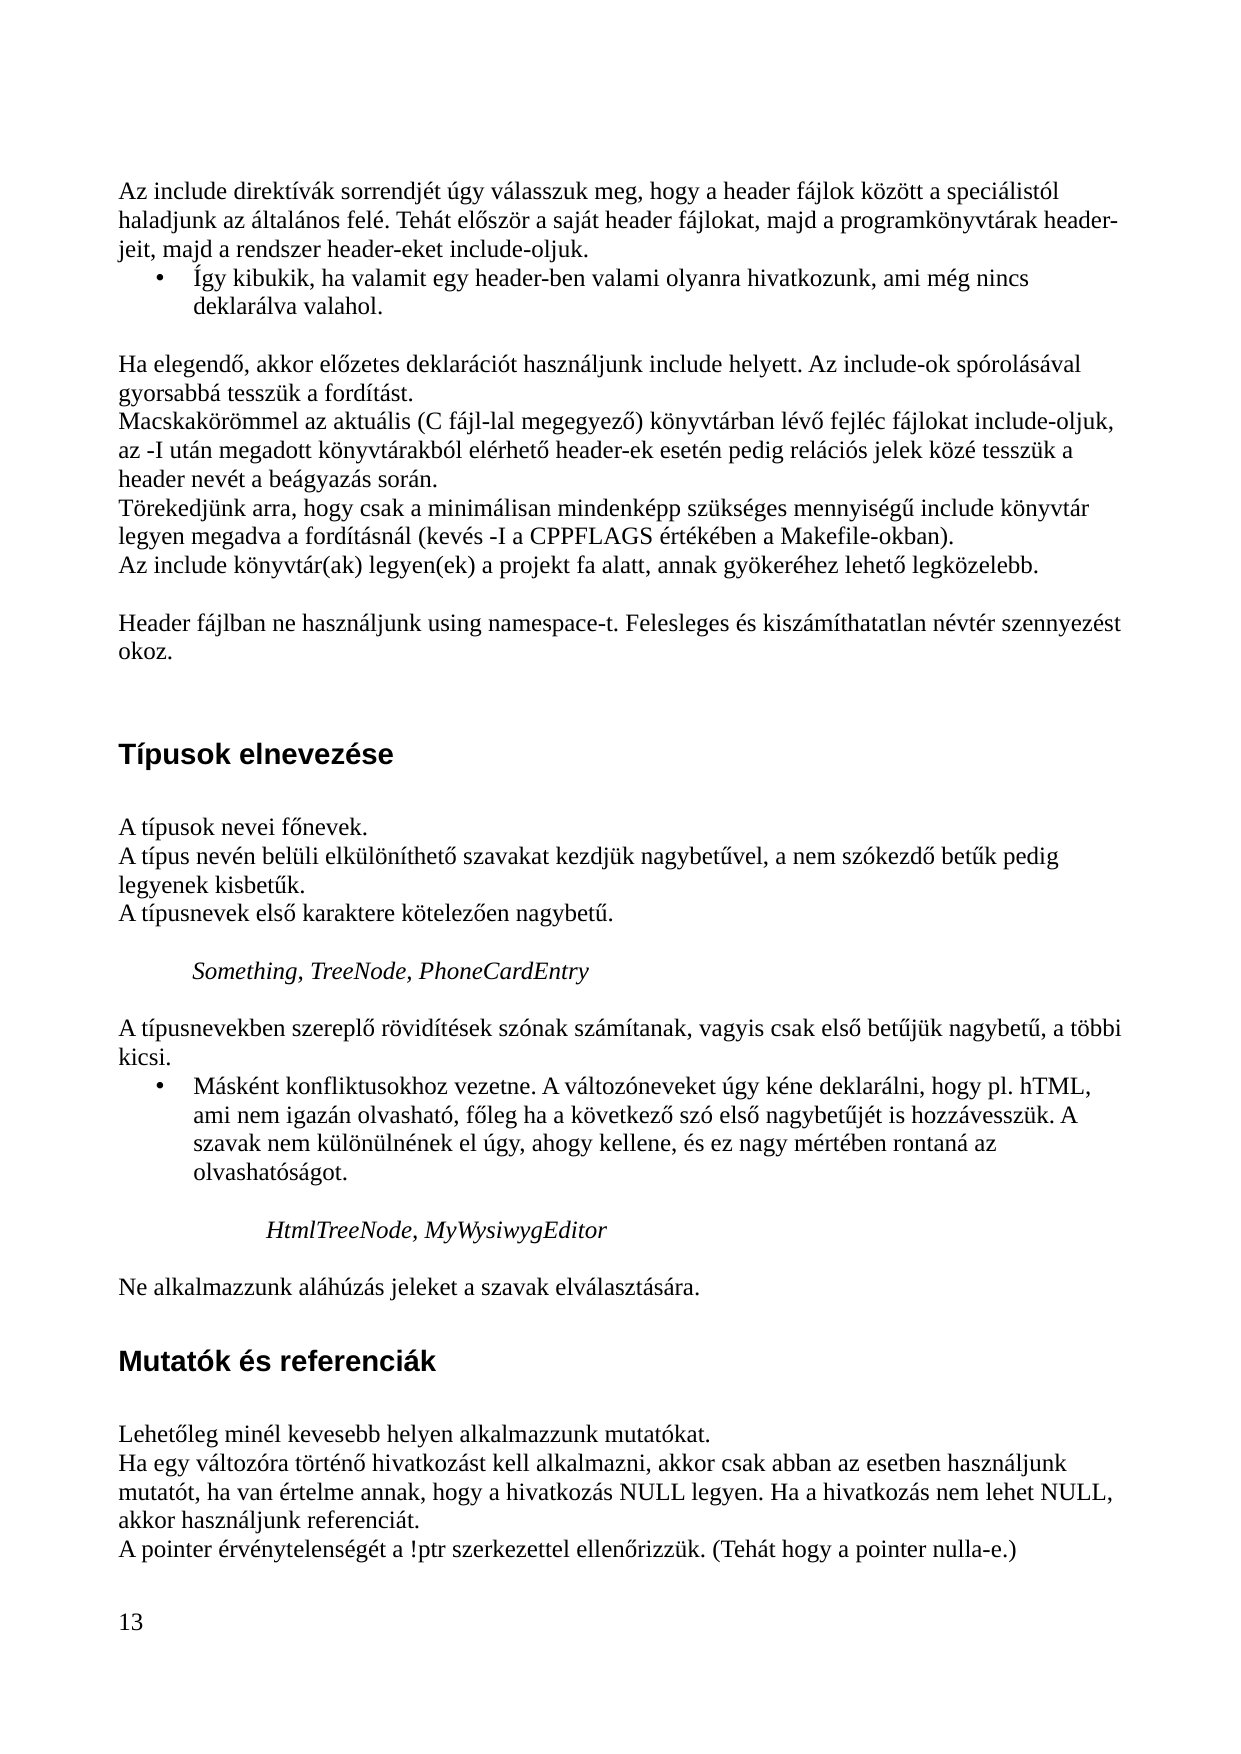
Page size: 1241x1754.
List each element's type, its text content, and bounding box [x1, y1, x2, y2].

list Így kibukik, ha valamit egy header-ben valami olyanra hivatkozunk, ami még nincs deklarálva valahol. [156, 263, 1122, 320]
text Lehetőleg minél kevesebb helyen alkalmazzunk mutatókat. [118, 1419, 1122, 1448]
text Ha elegendő, akkor előzetes deklarációt használjunk include helyett. Az include-ok spórolásával gyorsabbá tesszük a fordítást. [118, 349, 1122, 406]
text Törekedjünk arra, hogy csak a minimálisan mindenképp szükséges mennyiségű include könyvtár legyen megadva a fordításnál (kevés -I a CPPFLAGS értékében a Makefile-okban). [118, 493, 1122, 550]
text Macskakörömmel az aktuális (C fájl-lal megegyező) könyvtárban lévő fejléc fájlokat include-oljuk, az -I után megadott könyvtárakból elérhető header-ek esetén pedig relációs jelek közé tesszük a header nevét a beágyazás során. [118, 406, 1122, 493]
text A típusok nevei főnevek. [118, 812, 1122, 841]
text Az include direktívák sorrendjét úgy válasszuk meg, hogy a header fájlok között a speciálistól haladjunk az általános felé. Tehát először a saját header fájlokat, majd a programkönyvtárak header-jeit, majd a rendszer header-eket include-oljuk. [118, 176, 1122, 263]
text Az include könyvtár(ak) legyen(ek) a projekt fa alatt, annak gyökeréhez lehető legközelebb. [118, 550, 1122, 579]
text Ha egy változóra történő hivatkozást kell alkalmazni, akkor csak abban az esetben használjunk mutatót, ha van értelme annak, hogy a hivatkozás NULL legyen. Ha a hivatkozás nem lehet NULL, akkor használjunk referenciát. [118, 1448, 1122, 1534]
text A típusnevek első karaktere kötelezően nagybetű. [118, 898, 1122, 927]
text Ne alkalmazzunk aláhúzás jeleket a szavak elválasztására. [118, 1272, 1122, 1301]
text HtmlTreeNode, MyWysiwygEditor [118, 1215, 1122, 1243]
text A pointer érvénytelenségét a !ptr szerkezettel ellenőrizzük. (Tehát hogy a pointer nulla-e.) [118, 1534, 1122, 1563]
subtitle Mutatók és referenciák [118, 1344, 1122, 1378]
text A típusnevekben szereplő rövidítések szónak számítanak, vagyis csak első betűjük nagybetű, a többi kicsi. [118, 1013, 1122, 1071]
list Másként konfliktusokhoz vezetne. A változóneveket úgy kéne deklarálni, hogy pl. hTML, ami nem igazán olvasható, főleg ha a következő szó első nagybetűjét is hozzávesszük. A szavak nem különülnének el úgy, ahogy kellene, és ez nagy mértében rontaná az olvashatóságot. [156, 1071, 1122, 1186]
text Header fájlban ne használjunk using namespace-t. Felesleges és kiszámíthatatlan névtér szennyezést okoz. [118, 608, 1122, 665]
text Something, TreeNode, PhoneCardEntry [118, 956, 1122, 985]
text A típus nevén belüli elkülöníthető szavakat kezdjük nagybetűvel, a nem szókezdő betűk pedig legyenek kisbetűk. [118, 841, 1122, 898]
subtitle Típusok elnevezése [118, 737, 1122, 771]
